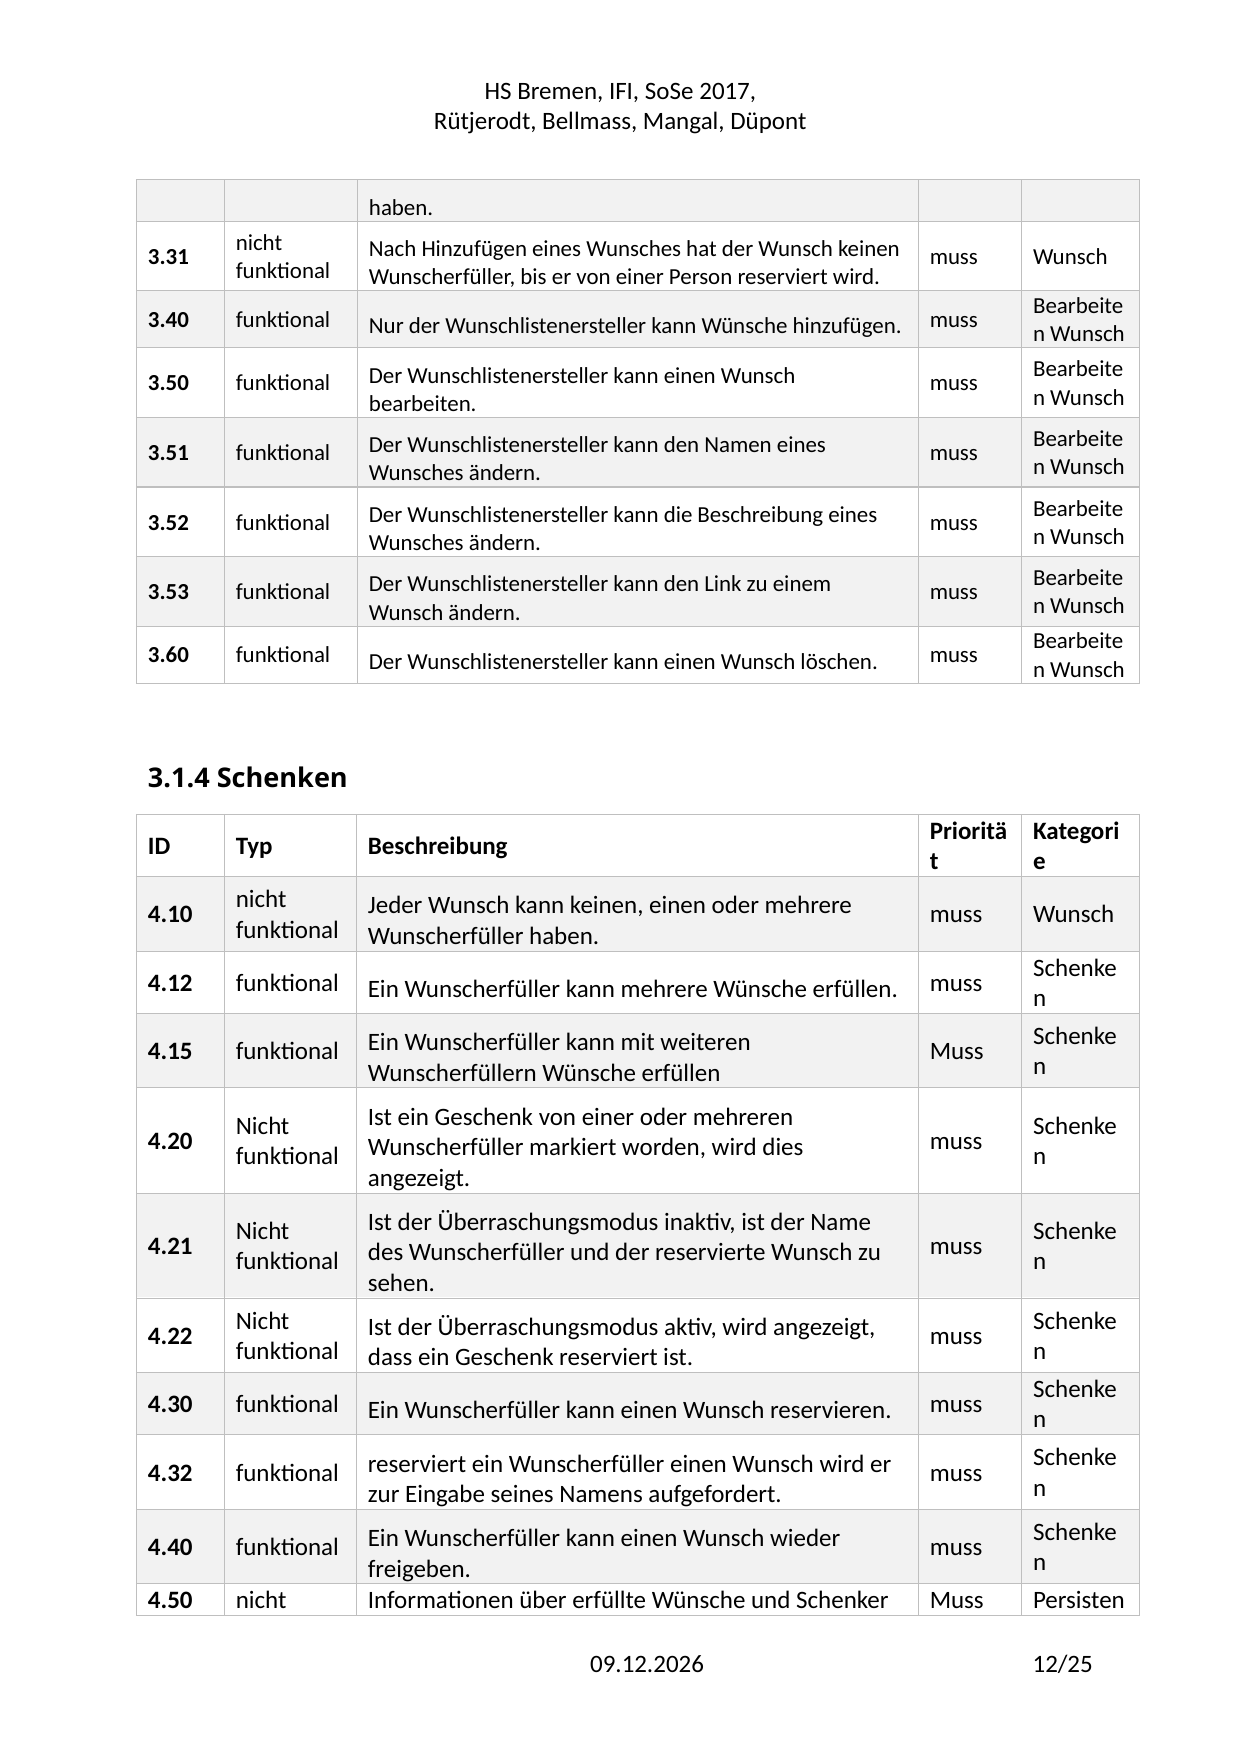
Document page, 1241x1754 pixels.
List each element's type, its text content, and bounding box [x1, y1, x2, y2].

table_header ID [137, 815, 224, 876]
table_cell funktional [225, 418, 357, 486]
table_cell Bearbeiten Wunsch [1022, 348, 1139, 417]
table_cell Jeder Wunsch kann keinen, einen oder mehrere Wunscherfüller haben. [357, 877, 918, 951]
table_cell 4.15 [137, 1014, 224, 1087]
table_cell Ein Wunscherfüller kann mehrere Wünsche erfüllen. [357, 952, 918, 1013]
table_cell muss [919, 291, 1021, 347]
table_cell 4.22 [137, 1299, 224, 1372]
table_cell muss [919, 222, 1021, 290]
table_cell Bearbeiten Wunsch [1022, 418, 1139, 486]
table_cell nicht funktional [225, 877, 356, 951]
table_cell Schenken [1022, 1510, 1139, 1583]
table_header Beschreibung [357, 815, 918, 876]
table_cell muss [919, 1435, 1021, 1509]
table_cell Bearbeiten Wunsch [1022, 627, 1139, 683]
table_cell Ist der Überraschungsmodus inaktiv, ist der Name des Wunscherfüller und der reservierte Wunsch zu sehen. [357, 1194, 918, 1297]
table_cell 3.31 [137, 222, 224, 290]
table_cell funktional [225, 488, 357, 556]
table_cell muss [919, 877, 1021, 951]
table_cell Muss [919, 1014, 1021, 1087]
table_cell Schenken [1022, 952, 1139, 1013]
table_cell Ist ein Geschenk von einer oder mehreren Wunscherfüller markiert worden, wird dies angezeigt. [357, 1088, 918, 1192]
table_cell muss [919, 627, 1021, 683]
table_cell funktional [225, 952, 356, 1013]
table_cell Ist der Überraschungsmodus aktiv, wird angezeigt, dass ein Geschenk reserviert ist. [357, 1299, 918, 1372]
table_cell haben. [358, 180, 918, 221]
table_cell Schenken [1022, 1088, 1139, 1192]
table_cell funktional [225, 1510, 356, 1583]
table_cell muss [919, 557, 1021, 626]
table_cell Ein Wunscherfüller kann einen Wunsch wieder freigeben. [357, 1510, 918, 1583]
table_cell muss [919, 418, 1021, 486]
subtitle 3.1.4 Schenken [148, 759, 1093, 796]
table_cell 3.52 [137, 488, 224, 556]
table_cell 4.30 [137, 1373, 224, 1434]
table_cell Schenken [1022, 1435, 1139, 1509]
table_cell Schenken [1022, 1014, 1139, 1087]
table_cell reserviert ein Wunscherfüller einen Wunsch wird er zur Eingabe seines Namens aufgefordert. [357, 1435, 918, 1509]
table_header Priorität [919, 815, 1021, 876]
table_cell Wunsch [1022, 222, 1139, 290]
table_cell [1022, 180, 1139, 221]
table_cell Nicht funktional [225, 1194, 356, 1297]
table_cell funktional [225, 1014, 356, 1087]
table_cell 3.53 [137, 557, 224, 626]
table_cell Der Wunschlistenersteller kann den Namen eines Wunsches ändern. [358, 418, 918, 486]
table_cell Muss [919, 1584, 1021, 1615]
table_cell [919, 180, 1021, 221]
table_cell Der Wunschlistenersteller kann einen Wunsch bearbeiten. [358, 348, 918, 417]
table_cell 3.50 [137, 348, 224, 417]
table_cell 3.40 [137, 291, 224, 347]
table_cell muss [919, 1510, 1021, 1583]
table_cell Schenken [1022, 1373, 1139, 1434]
table_cell Nicht funktional [225, 1299, 356, 1372]
table_cell Der Wunschlistenersteller kann den Link zu einem Wunsch ändern. [358, 557, 918, 626]
table_cell Nicht funktional [225, 1088, 356, 1192]
table_cell 4.32 [137, 1435, 224, 1509]
table_cell Bearbeiten Wunsch [1022, 291, 1139, 347]
table_cell 4.40 [137, 1510, 224, 1583]
table_cell 4.21 [137, 1194, 224, 1297]
table_cell 3.60 [137, 627, 224, 683]
table_header Typ [225, 815, 356, 876]
table_cell funktional [225, 291, 357, 347]
table_cell Ein Wunscherfüller kann mit weiteren Wunscherfüllern Wünsche erfüllen [357, 1014, 918, 1087]
table_cell Nach Hinzufügen eines Wunsches hat der Wunsch keinen Wunscherfüller, bis er von einer Person reserviert wird. [358, 222, 918, 290]
table_cell funktional [225, 1435, 356, 1509]
table_cell funktional [225, 1373, 356, 1434]
table_cell 4.12 [137, 952, 224, 1013]
table_cell nicht [225, 1584, 356, 1615]
table_cell muss [919, 1299, 1021, 1372]
table_cell Informationen über erfüllte Wünsche und Schenker [357, 1584, 918, 1615]
table_cell Bearbeiten Wunsch [1022, 557, 1139, 626]
table_cell funktional [225, 557, 357, 626]
table_cell 4.50 [137, 1584, 224, 1615]
table_cell funktional [225, 627, 357, 683]
table_cell Schenken [1022, 1194, 1139, 1297]
table_cell 4.20 [137, 1088, 224, 1192]
table_cell Der Wunschlistenersteller kann einen Wunsch löschen. [358, 627, 918, 683]
table_cell nicht funktional [225, 222, 357, 290]
table_cell muss [919, 488, 1021, 556]
table_cell Persisten [1022, 1584, 1139, 1615]
table_cell 4.10 [137, 877, 224, 951]
table_cell Der Wunschlistenersteller kann die Beschreibung eines Wunsches ändern. [358, 488, 918, 556]
table_cell 3.51 [137, 418, 224, 486]
table_cell Nur der Wunschlistenersteller kann Wünsche hinzufügen. [358, 291, 918, 347]
table_cell Schenken [1022, 1299, 1139, 1372]
table_cell Wunsch [1022, 877, 1139, 951]
table_header Kategorie [1022, 815, 1139, 876]
table_cell muss [919, 952, 1021, 1013]
table_cell [225, 180, 357, 221]
table_cell muss [919, 1194, 1021, 1297]
table_cell muss [919, 348, 1021, 417]
table_cell Ein Wunscherfüller kann einen Wunsch reservieren. [357, 1373, 918, 1434]
table_cell funktional [225, 348, 357, 417]
table_cell muss [919, 1088, 1021, 1192]
table_cell muss [919, 1373, 1021, 1434]
table_cell [137, 180, 224, 221]
table_cell Bearbeiten Wunsch [1022, 488, 1139, 556]
